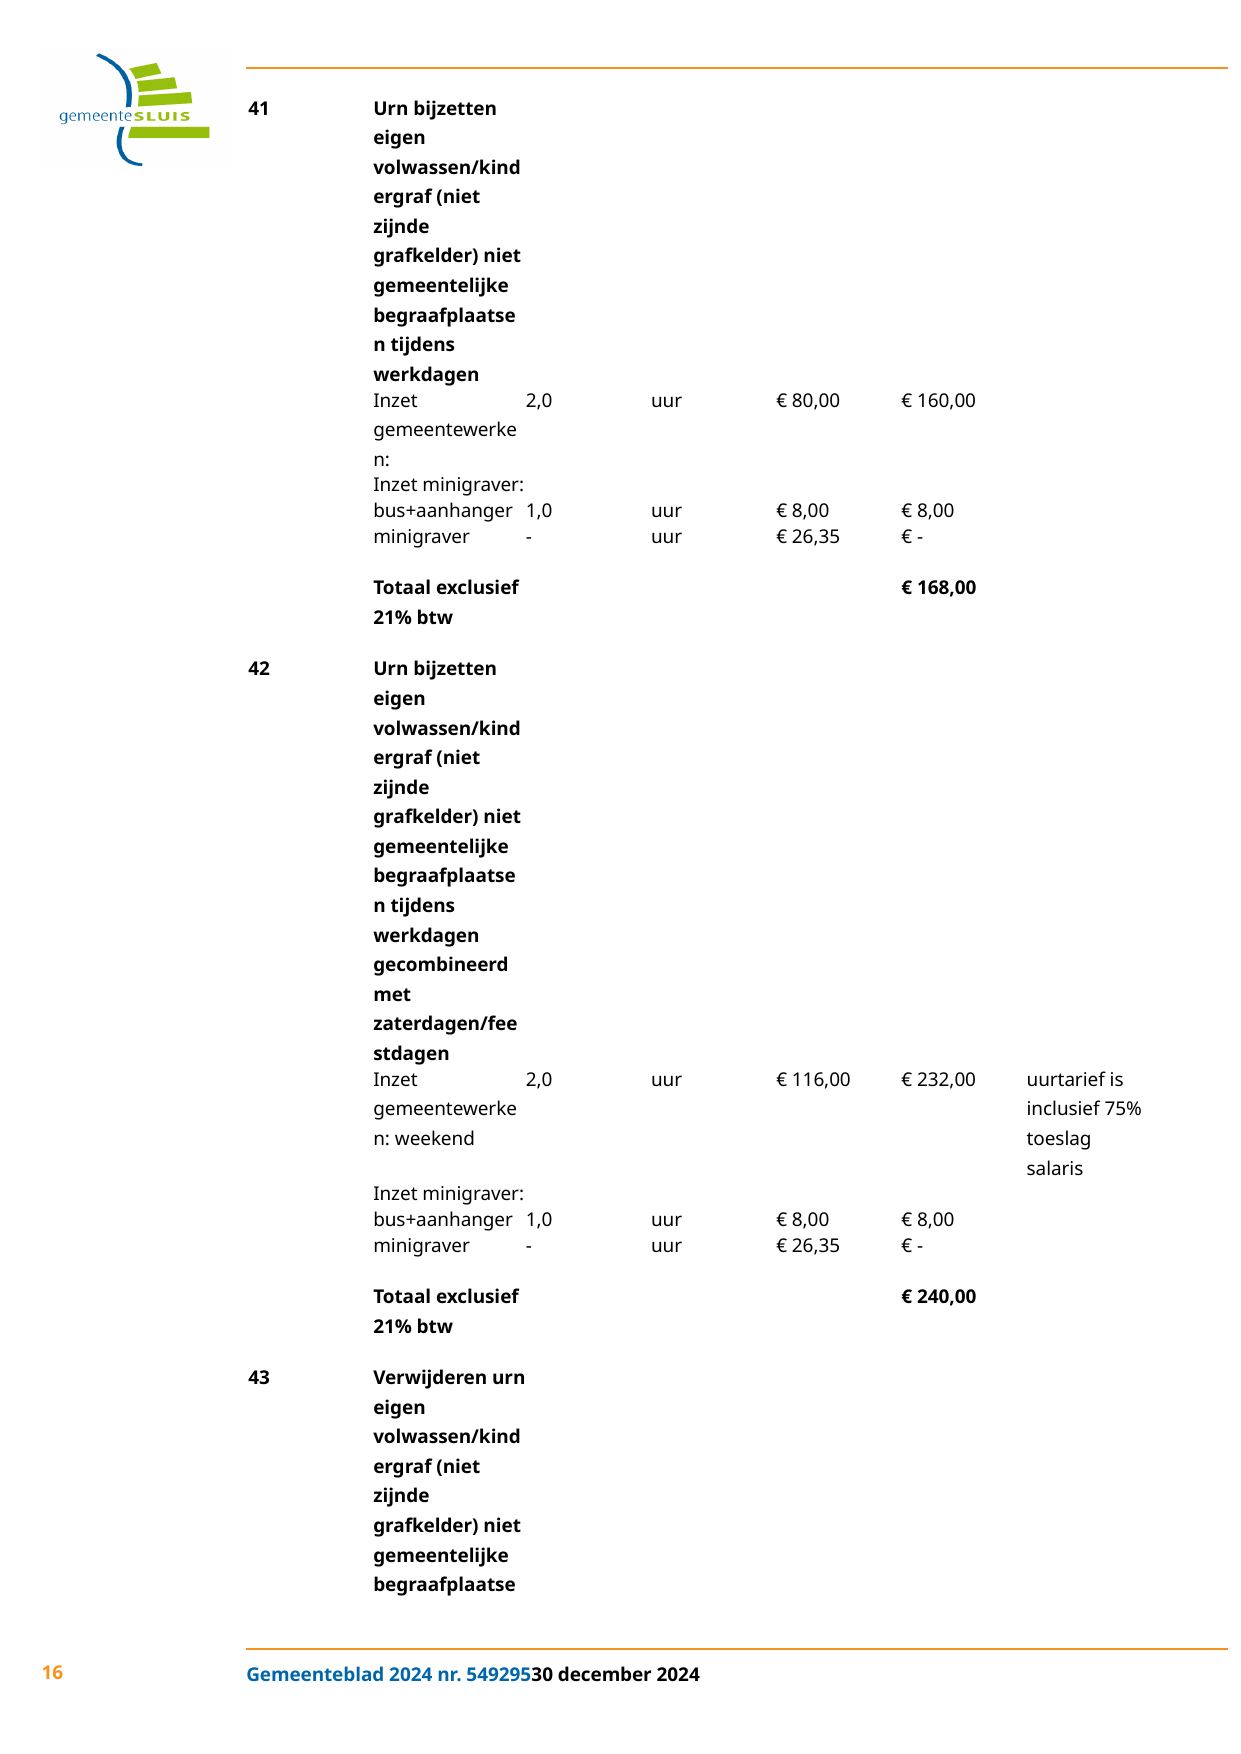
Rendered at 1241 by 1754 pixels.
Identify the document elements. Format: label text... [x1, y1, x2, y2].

table_cell [776, 630, 901, 656]
table_cell Verwijderen urn eigen volwassen/kindergraf (niet zijnde grafkelder) niet gemeentelijke begraafplaatse [373, 1364, 526, 1597]
table_cell [373, 630, 526, 656]
table_cell [651, 1258, 776, 1283]
table_cell € 168,00 [901, 575, 1026, 630]
table_cell Urn bijzetten eigen volwassen/kindergraf (niet zijnde grafkelder) niet gemeentelijke begraafplaatsen tijdens werkdagen [373, 95, 526, 387]
table_cell [651, 1364, 776, 1597]
table_cell uurtarief is inclusief 75% toeslag salaris [1026, 1066, 1152, 1180]
table_cell 2,0 [526, 387, 651, 472]
table_cell [1026, 1232, 1152, 1258]
table_cell [651, 575, 776, 630]
table_cell € 116,00 [776, 1066, 901, 1180]
table_cell [248, 1258, 373, 1283]
table_cell [1026, 1364, 1152, 1597]
table_cell [776, 472, 901, 497]
table_cell [901, 630, 1026, 656]
table_cell [248, 523, 373, 549]
table_cell [248, 1180, 373, 1206]
table_cell [248, 1066, 373, 1180]
table_cell 2,0 [526, 1066, 651, 1180]
table_cell bus+aanhanger [373, 1206, 526, 1232]
table_cell [651, 472, 776, 497]
table_cell € 8,00 [776, 1206, 901, 1232]
table_cell [776, 656, 901, 1066]
table_cell [776, 575, 901, 630]
table_cell Urn bijzetten eigen volwassen/kindergraf (niet zijnde grafkelder) niet gemeentelijke begraafplaatsen tijdens werkdagen gecombineerd met zaterdagen/feestdagen [373, 656, 526, 1066]
table_cell [651, 95, 776, 387]
table_cell [1026, 1180, 1152, 1206]
table_cell [1026, 656, 1152, 1066]
table_cell [248, 498, 373, 523]
table_cell [1026, 1258, 1152, 1283]
table_cell [248, 1206, 373, 1232]
table_cell [248, 575, 373, 630]
table_cell [248, 549, 373, 574]
table_cell - [526, 1232, 651, 1258]
table_cell [526, 472, 651, 497]
table_cell Inzet gemeentewerken: [373, 387, 526, 472]
table_cell [901, 1339, 1026, 1364]
table_cell [1026, 575, 1152, 630]
table_cell Inzet minigraver: [373, 472, 526, 497]
table_cell uur [651, 498, 776, 523]
table_cell € 240,00 [901, 1283, 1026, 1339]
table_cell [1026, 549, 1152, 574]
table_cell uur [651, 1066, 776, 1180]
table_cell € 26,35 [776, 1232, 901, 1258]
table_cell [248, 630, 373, 656]
table_cell [1026, 1206, 1152, 1232]
table_cell € 8,00 [776, 498, 901, 523]
table_cell [1026, 498, 1152, 523]
table_cell [651, 630, 776, 656]
table_cell 42 [248, 656, 373, 1066]
table_cell uur [651, 1232, 776, 1258]
table_cell 41 [248, 95, 373, 387]
table_cell [651, 549, 776, 574]
table_cell uur [651, 523, 776, 549]
table_cell [526, 630, 651, 656]
table_cell € 8,00 [901, 498, 1026, 523]
table_cell [1026, 1339, 1152, 1364]
table_cell [776, 1364, 901, 1597]
table_cell [776, 95, 901, 387]
table_cell [526, 1180, 651, 1206]
table_cell € 232,00 [901, 1066, 1026, 1180]
table_cell [901, 1258, 1026, 1283]
table_cell [901, 1364, 1026, 1597]
table_cell [651, 656, 776, 1066]
table_cell Totaal exclusief 21% btw [373, 1283, 526, 1339]
table_cell [373, 1339, 526, 1364]
table_cell [651, 1180, 776, 1206]
table_cell [1026, 630, 1152, 656]
table_cell [776, 1339, 901, 1364]
table_cell € 26,35 [776, 523, 901, 549]
table_cell [776, 1258, 901, 1283]
table_cell [901, 1180, 1026, 1206]
table_cell [526, 1339, 651, 1364]
table_cell € - [901, 523, 1026, 549]
table_cell - [526, 523, 651, 549]
table_cell [373, 1258, 526, 1283]
table_cell € 8,00 [901, 1206, 1026, 1232]
table_cell 1,0 [526, 1206, 651, 1232]
table_cell [651, 1339, 776, 1364]
table_cell [526, 1364, 651, 1597]
table_cell [901, 656, 1026, 1066]
table_cell Totaal exclusief 21% btw [373, 575, 526, 630]
table_cell [901, 472, 1026, 497]
table_cell [776, 549, 901, 574]
table_cell [1026, 95, 1152, 387]
table_cell uur [651, 387, 776, 472]
table_cell [1026, 472, 1152, 497]
table_cell [901, 95, 1026, 387]
table_cell [526, 549, 651, 574]
table_cell [776, 1180, 901, 1206]
table_cell Inzet gemeentewerken: weekend [373, 1066, 526, 1180]
picture [41, 47, 231, 172]
table_cell bus+aanhanger [373, 498, 526, 523]
table_cell [526, 575, 651, 630]
table_cell [526, 95, 651, 387]
table_cell € 160,00 [901, 387, 1026, 472]
table_cell [1026, 1283, 1152, 1339]
table_cell [526, 656, 651, 1066]
table_cell [651, 1283, 776, 1339]
table_cell [1026, 387, 1152, 472]
table_cell minigraver [373, 523, 526, 549]
table_cell uur [651, 1206, 776, 1232]
table_cell 1,0 [526, 498, 651, 523]
table_cell [248, 472, 373, 497]
table_cell [901, 549, 1026, 574]
table_cell [248, 1232, 373, 1258]
table_cell [776, 1283, 901, 1339]
table_cell [248, 1283, 373, 1339]
table_cell [248, 1339, 373, 1364]
table_cell minigraver [373, 1232, 526, 1258]
table_cell [373, 549, 526, 574]
table_cell Inzet minigraver: [373, 1180, 526, 1206]
table_cell € 80,00 [776, 387, 901, 472]
table_cell [526, 1258, 651, 1283]
table_cell 43 [248, 1364, 373, 1597]
table_cell [248, 387, 373, 472]
table_cell [526, 1283, 651, 1339]
table_cell [1026, 523, 1152, 549]
table_cell € - [901, 1232, 1026, 1258]
